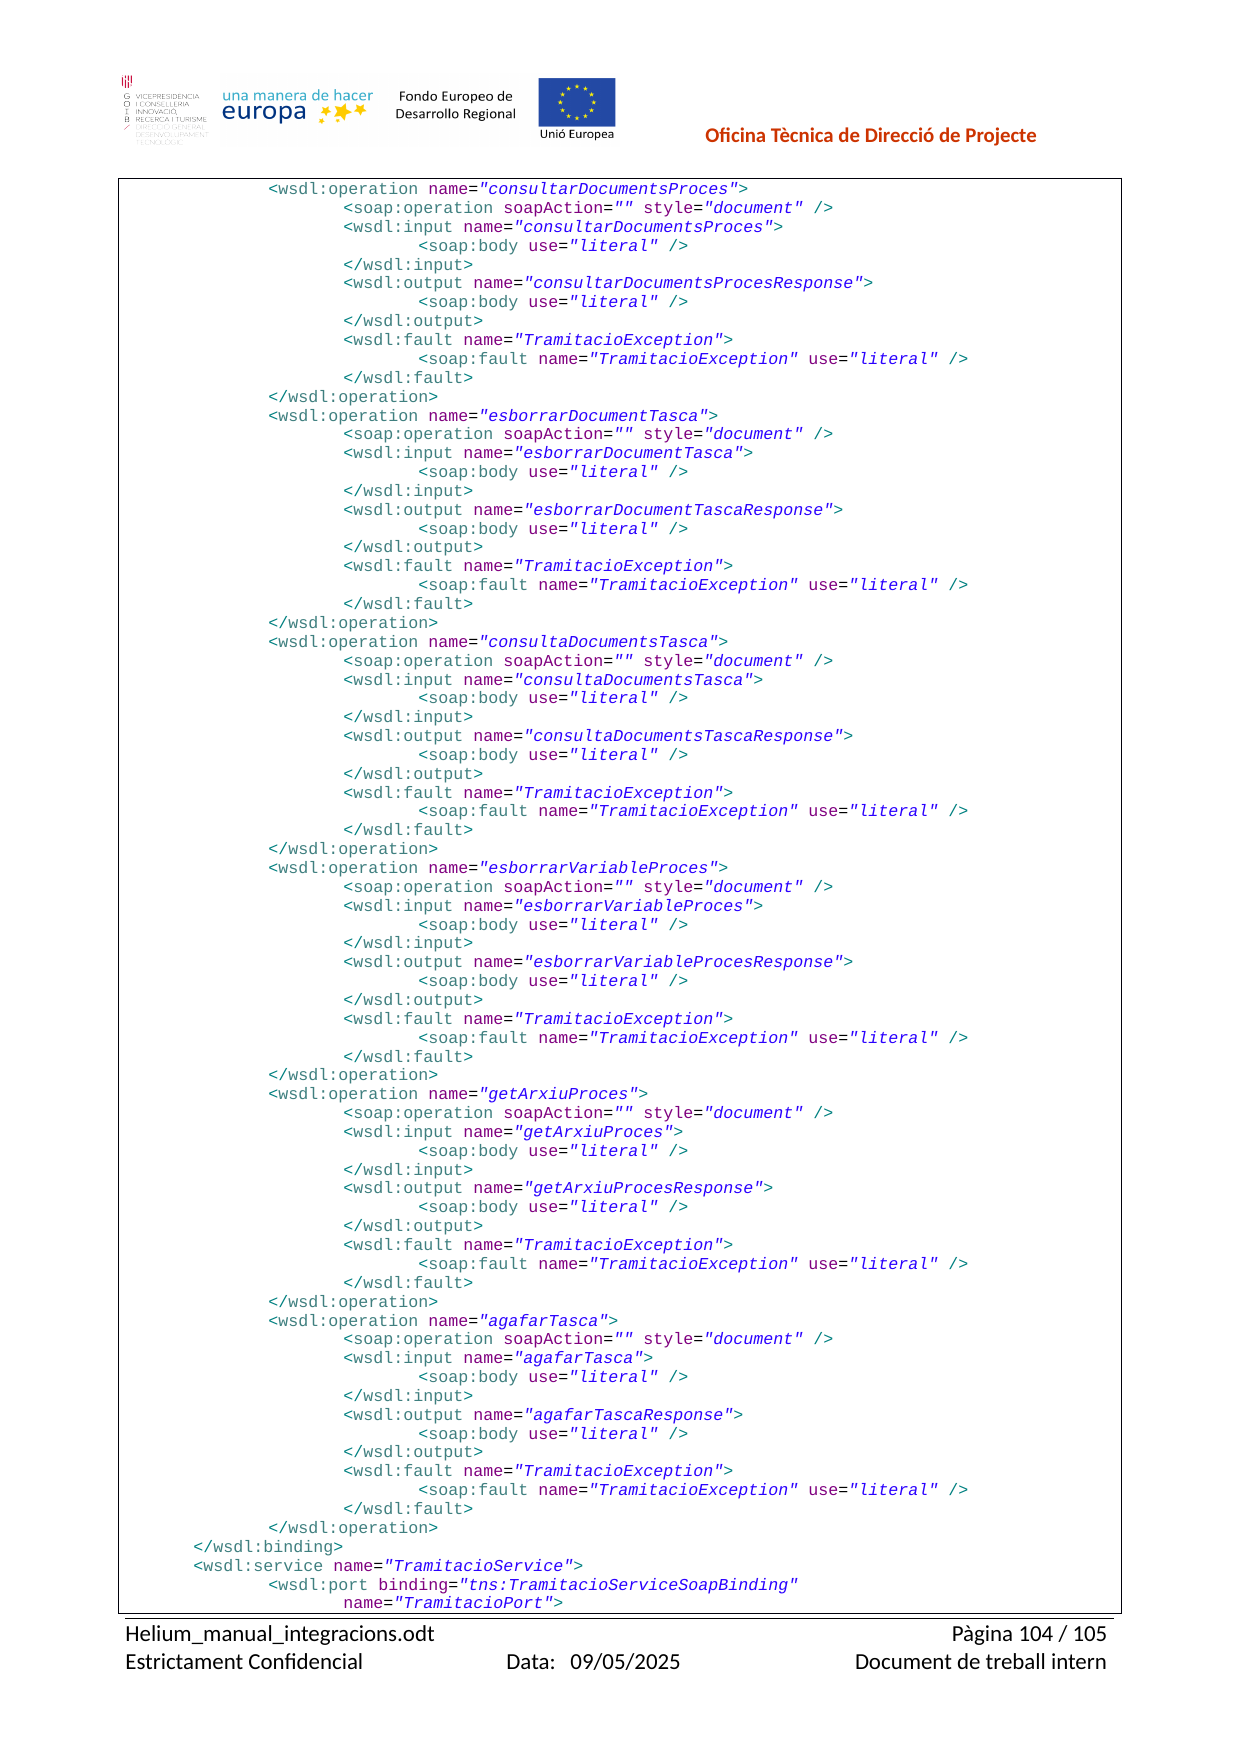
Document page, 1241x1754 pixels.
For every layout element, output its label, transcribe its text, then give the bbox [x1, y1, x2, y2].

text <soap:operation soapAction="" style="document" /> [119, 423, 1121, 442]
text <wsdl:input name="getArxiuProces"> [119, 1120, 1121, 1139]
text </wsdl:input> [119, 706, 1121, 724]
text <wsdl:output name="consultarDocumentsProcesResponse"> [119, 272, 1121, 291]
picture [219, 73, 621, 147]
text </wsdl:fault> [119, 1045, 1121, 1064]
text <soap:body use="literal" /> [119, 1422, 1121, 1441]
text <soap:body use="literal" /> [119, 687, 1121, 706]
text </wsdl:fault> [119, 1497, 1121, 1516]
text <soap:body use="literal" /> [119, 1196, 1121, 1215]
text <soap:body use="literal" /> [119, 969, 1121, 988]
text </wsdl:operation> [119, 1516, 1121, 1535]
text </wsdl:output> [119, 536, 1121, 555]
text <soap:fault name="TramitacioException" use="literal" /> [119, 800, 1121, 819]
text <soap:fault name="TramitacioException" use="literal" /> [119, 1252, 1121, 1271]
text <soap:body use="literal" /> [119, 913, 1121, 932]
text <soap:fault name="TramitacioException" use="literal" /> [119, 347, 1121, 366]
text <wsdl:output name="esborrarDocumentTascaResponse"> [119, 498, 1121, 517]
text name="TramitacioPort"> [119, 1592, 1121, 1613]
text <wsdl:fault name="TramitacioException"> [119, 781, 1121, 800]
text </wsdl:operation> [119, 838, 1121, 856]
text <wsdl:operation name="agafarTasca"> [119, 1309, 1121, 1328]
text <soap:operation soapAction="" style="document" /> [119, 1102, 1121, 1120]
text <wsdl:output name="agafarTascaResponse"> [119, 1403, 1121, 1422]
text <wsdl:input name="consultarDocumentsProces"> [119, 215, 1121, 234]
text <soap:body use="literal" /> [119, 517, 1121, 536]
text <soap:operation soapAction="" style="document" /> [119, 197, 1121, 215]
text <soap:fault name="TramitacioException" use="literal" /> [119, 1479, 1121, 1497]
text <wsdl:input name="esborrarVariableProces"> [119, 894, 1121, 913]
text <wsdl:operation name="esborrarVariableProces"> [119, 856, 1121, 875]
text </wsdl:input> [119, 479, 1121, 498]
text </wsdl:input> [119, 253, 1121, 272]
text <wsdl:operation name="consultarDocumentsProces"> [119, 179, 1121, 197]
text <soap:body use="literal" /> [119, 461, 1121, 479]
text </wsdl:operation> [119, 385, 1121, 404]
text <soap:body use="literal" /> [119, 234, 1121, 253]
text </wsdl:output> [119, 988, 1121, 1007]
text </wsdl:fault> [119, 592, 1121, 611]
picture [118, 73, 213, 147]
text </wsdl:input> [119, 1384, 1121, 1403]
text <soap:fault name="TramitacioException" use="literal" /> [119, 574, 1121, 592]
text <wsdl:service name="TramitacioService"> [119, 1554, 1121, 1573]
text <wsdl:fault name="TramitacioException"> [119, 1007, 1121, 1026]
text <wsdl:fault name="TramitacioException"> [119, 555, 1121, 574]
text </wsdl:input> [119, 1158, 1121, 1177]
text </wsdl:output> [119, 1441, 1121, 1460]
text <wsdl:fault name="TramitacioException"> [119, 1460, 1121, 1479]
text </wsdl:fault> [119, 819, 1121, 838]
text <wsdl:operation name="esborrarDocumentTasca"> [119, 404, 1121, 423]
text <wsdl:fault name="TramitacioException"> [119, 328, 1121, 347]
text </wsdl:output> [119, 1215, 1121, 1233]
text </wsdl:input> [119, 932, 1121, 951]
text <soap:body use="literal" /> [119, 743, 1121, 762]
text <wsdl:output name="getArxiuProcesResponse"> [119, 1177, 1121, 1196]
text </wsdl:output> [119, 762, 1121, 781]
text <wsdl:input name="esborrarDocumentTasca"> [119, 442, 1121, 461]
text <soap:body use="literal" /> [119, 1366, 1121, 1384]
text <soap:operation soapAction="" style="document" /> [119, 649, 1121, 668]
text <soap:body use="literal" /> [119, 1139, 1121, 1158]
text <wsdl:fault name="TramitacioException"> [119, 1233, 1121, 1252]
text <wsdl:output name="consultaDocumentsTascaResponse"> [119, 724, 1121, 743]
text <soap:body use="literal" /> [119, 291, 1121, 310]
text <wsdl:output name="esborrarVariableProcesResponse"> [119, 951, 1121, 969]
text <wsdl:port binding="tns:TramitacioServiceSoapBinding" [119, 1573, 1121, 1592]
text </wsdl:fault> [119, 1271, 1121, 1290]
text </wsdl:fault> [119, 366, 1121, 385]
text </wsdl:binding> [119, 1535, 1121, 1554]
text <wsdl:input name="agafarTasca"> [119, 1347, 1121, 1366]
text <wsdl:operation name="consultaDocumentsTasca"> [119, 630, 1121, 649]
text <wsdl:input name="consultaDocumentsTasca"> [119, 668, 1121, 687]
text <soap:fault name="TramitacioException" use="literal" /> [119, 1026, 1121, 1045]
text <soap:operation soapAction="" style="document" /> [119, 1328, 1121, 1347]
text <soap:operation soapAction="" style="document" /> [119, 875, 1121, 894]
text <wsdl:operation name="getArxiuProces"> [119, 1083, 1121, 1102]
text </wsdl:operation> [119, 1064, 1121, 1083]
text </wsdl:operation> [119, 1290, 1121, 1309]
text </wsdl:output> [119, 310, 1121, 328]
text </wsdl:operation> [119, 611, 1121, 630]
